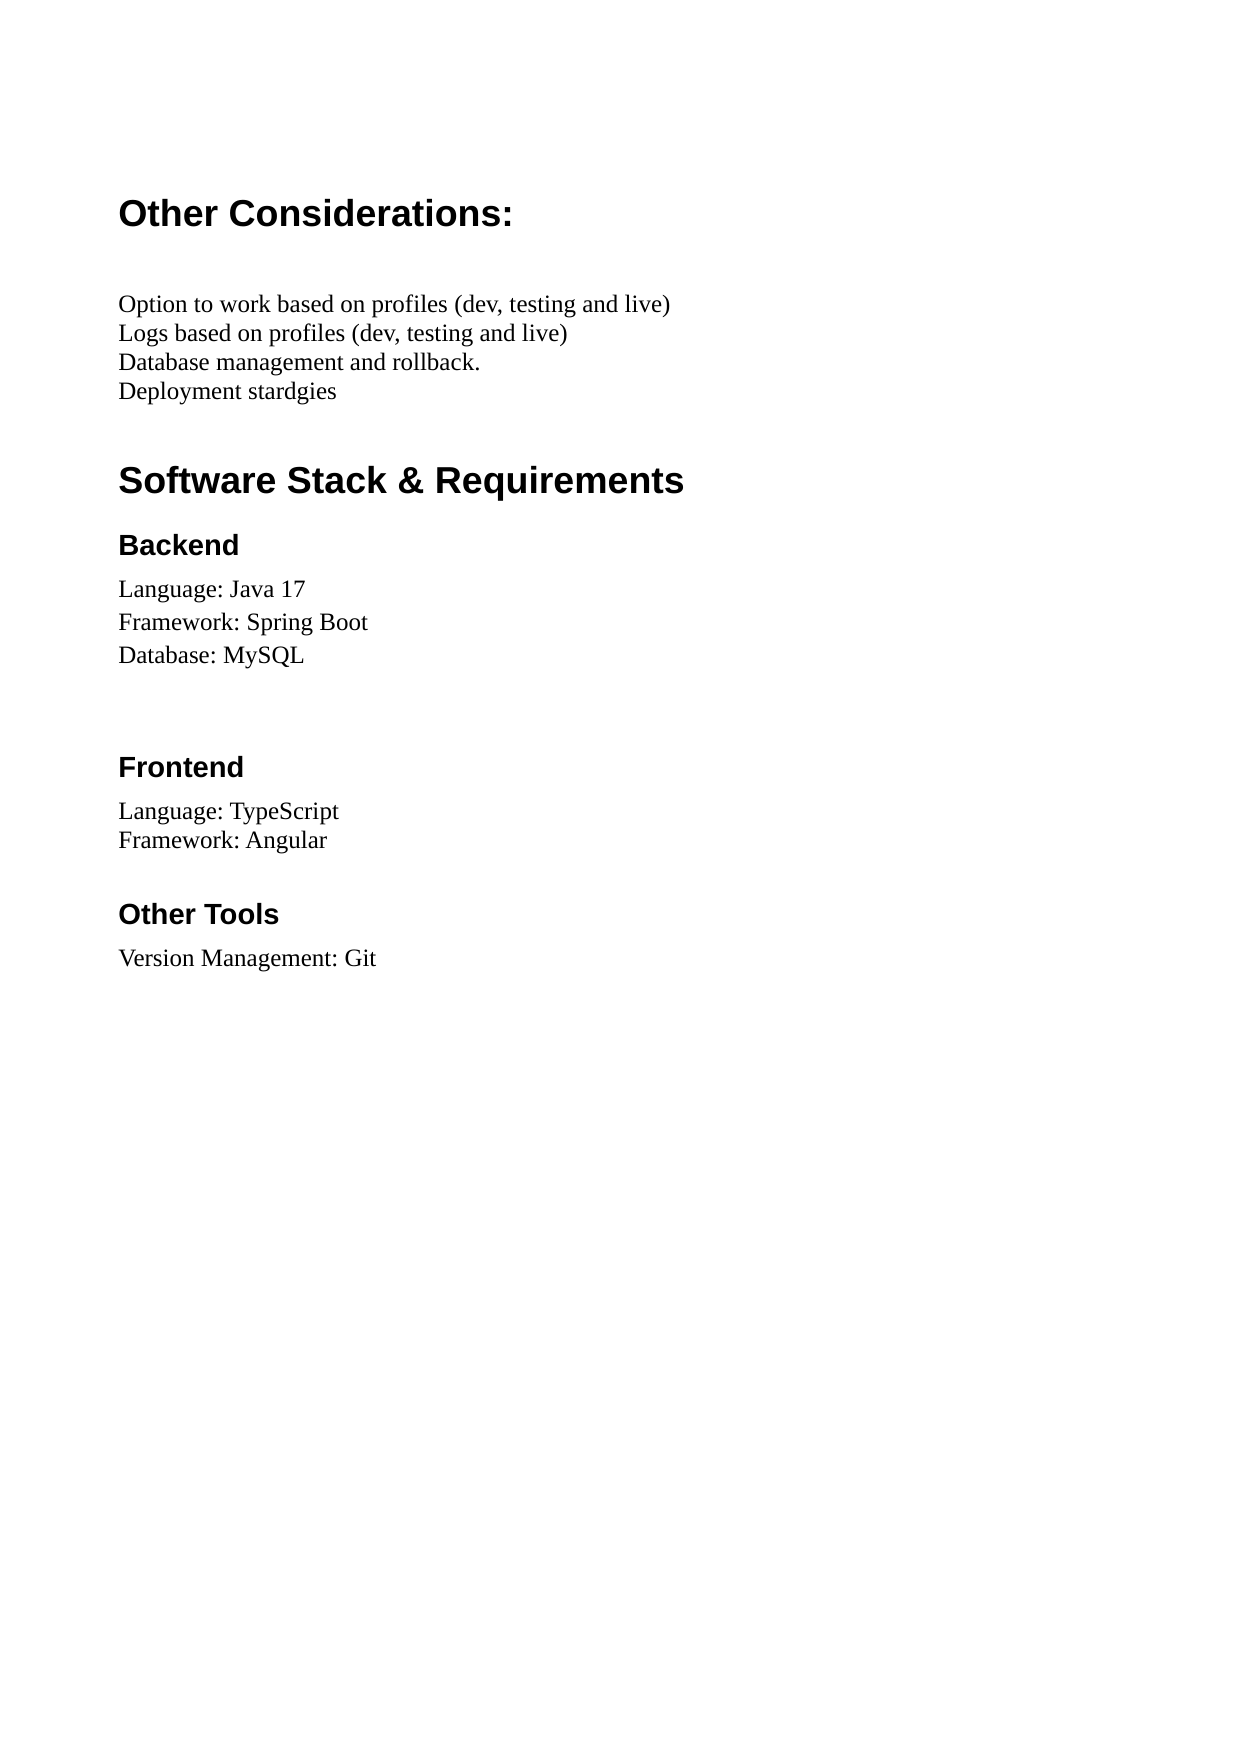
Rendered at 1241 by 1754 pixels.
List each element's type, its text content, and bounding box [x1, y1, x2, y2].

subtitle Other Considerations: [118, 191, 1122, 277]
text Database management and rollback. [118, 347, 1122, 376]
text Version Management: Git [118, 943, 1122, 972]
text Deployment stardgies [118, 376, 1122, 404]
text Framework: Angular [118, 825, 1122, 854]
text Language: Java 17 Framework: Spring Boot Database: MySQL [118, 574, 1122, 669]
text Language: TypeScript [118, 796, 1122, 825]
subtitle Backend [118, 528, 1122, 562]
text Option to work based on profiles (dev, testing and live) [118, 289, 1122, 318]
subtitle Software Stack & Requirements [118, 458, 1122, 501]
subtitle Other Tools [118, 897, 1122, 931]
text Logs based on profiles (dev, testing and live) [118, 318, 1122, 347]
subtitle Frontend [118, 750, 1122, 784]
